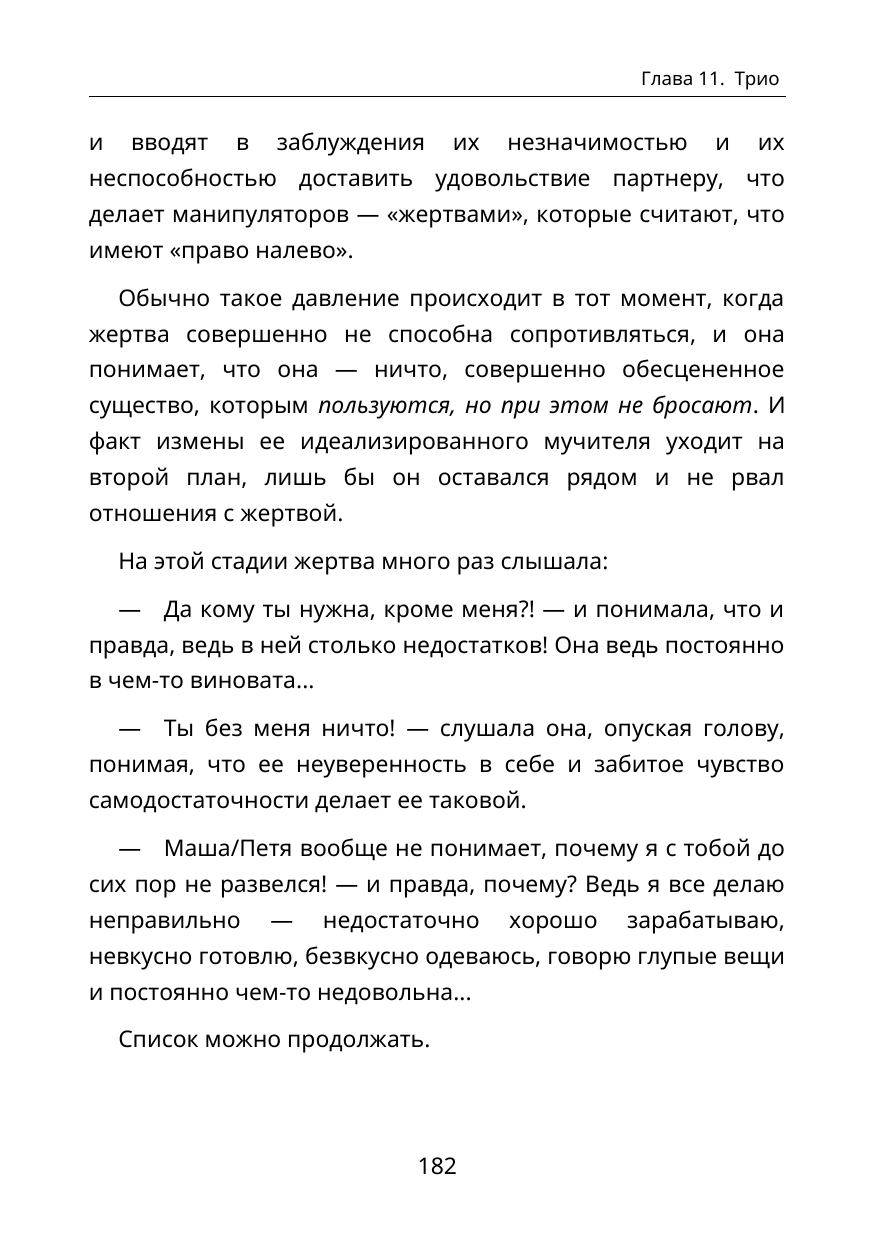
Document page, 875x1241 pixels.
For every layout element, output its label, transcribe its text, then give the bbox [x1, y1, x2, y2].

text и вводят в заблуждения их незначимостью и их неспособностью доставить удовольствие партнеру, что делает манипуляторов — «жертвами», которые считают, что имеют «право налево». [88, 126, 786, 265]
text Обычно такое давление происходит в тот момент, когда жертва совершенно не способна сопротивляться, и она понимает, что она — ничто, совершенно обесцененное существо, которым пользуются, но при этом не бросают. И факт измены ее идеализированного мучителя уходит на второй план, лишь бы он оставался рядом и не рвал отношения с жертвой. [88, 282, 786, 528]
text Список можно продолжать. [88, 1023, 786, 1054]
list Маша/Петя вообще не понимает, почему я с тобой до сих пор не развелся! — и правда, почему? Ведь я все делаю неправильно — недостаточно хорошо зарабатываю, невкусно готовлю, безвкусно одеваюсь, говорю глупые вещи и постоянно чем-то недовольна... [88, 832, 786, 1007]
list Да кому ты нужна, кроме меня?! — и понимала, что и правда, ведь в ней столько недостатков! Она ведь постоянно в чем-то виновата... [88, 593, 786, 696]
list Ты без меня ничто! — слушала она, опуская голову, понимая, что ее неуверенность в себе и забитое чувство самодостаточности делает ее таковой. [88, 712, 786, 815]
text На этой стадии жертва много раз слышала: [88, 545, 786, 576]
